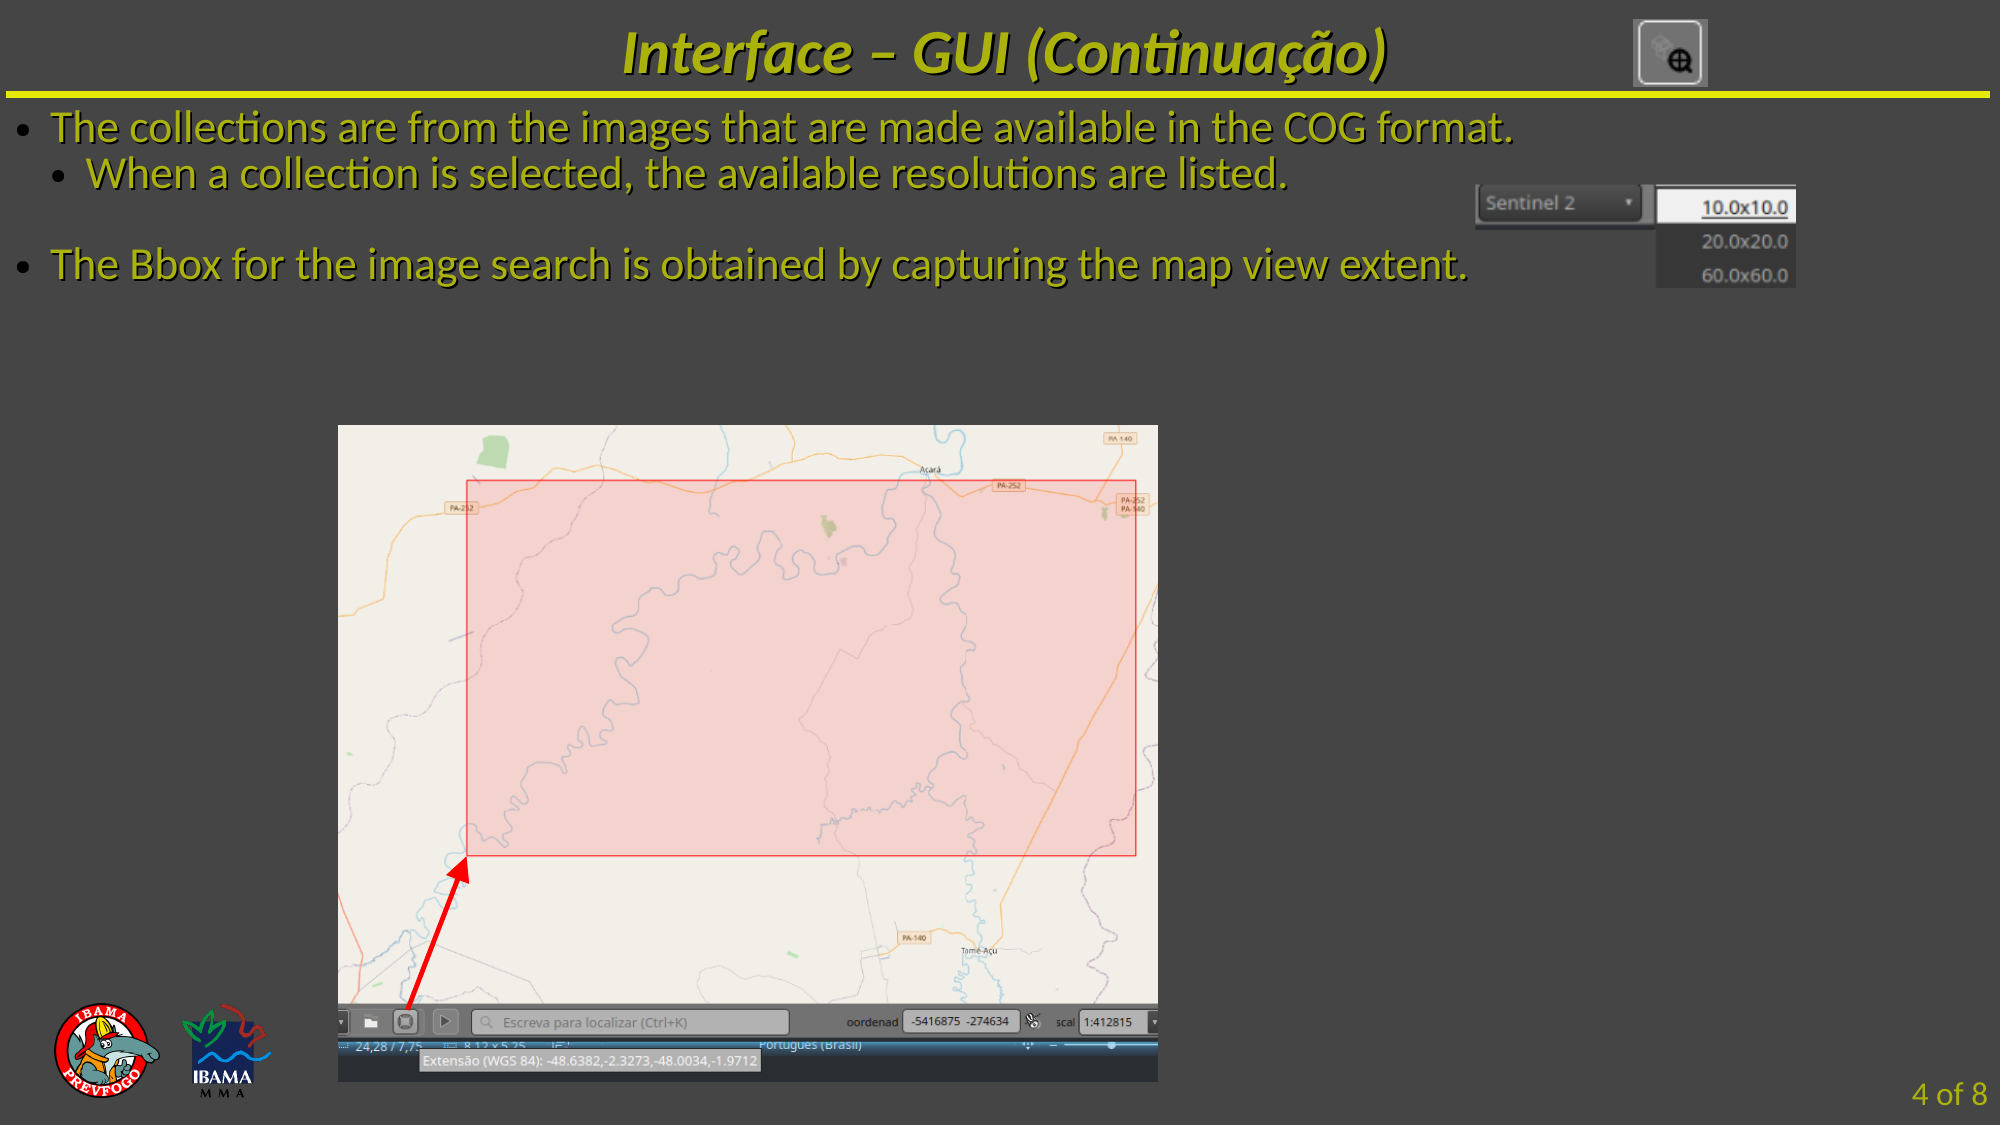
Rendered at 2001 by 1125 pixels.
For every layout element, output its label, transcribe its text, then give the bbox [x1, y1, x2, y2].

picture [1471, 177, 1796, 289]
text_box <número> of 8 [1757, 1080, 1989, 1125]
text_box The collections are from the images that are made available in the COG format. When a collection is selected, the available resolutions are listed. The Bbox for the image search is obtained by capturing the map view extent. [0, 101, 2000, 367]
picture [1633, 19, 1708, 87]
subtitle Interface – GUI (Continuação) [9, 11, 2000, 95]
picture [54, 1003, 160, 1098]
picture [173, 1003, 272, 1098]
picture [338, 425, 1158, 1082]
